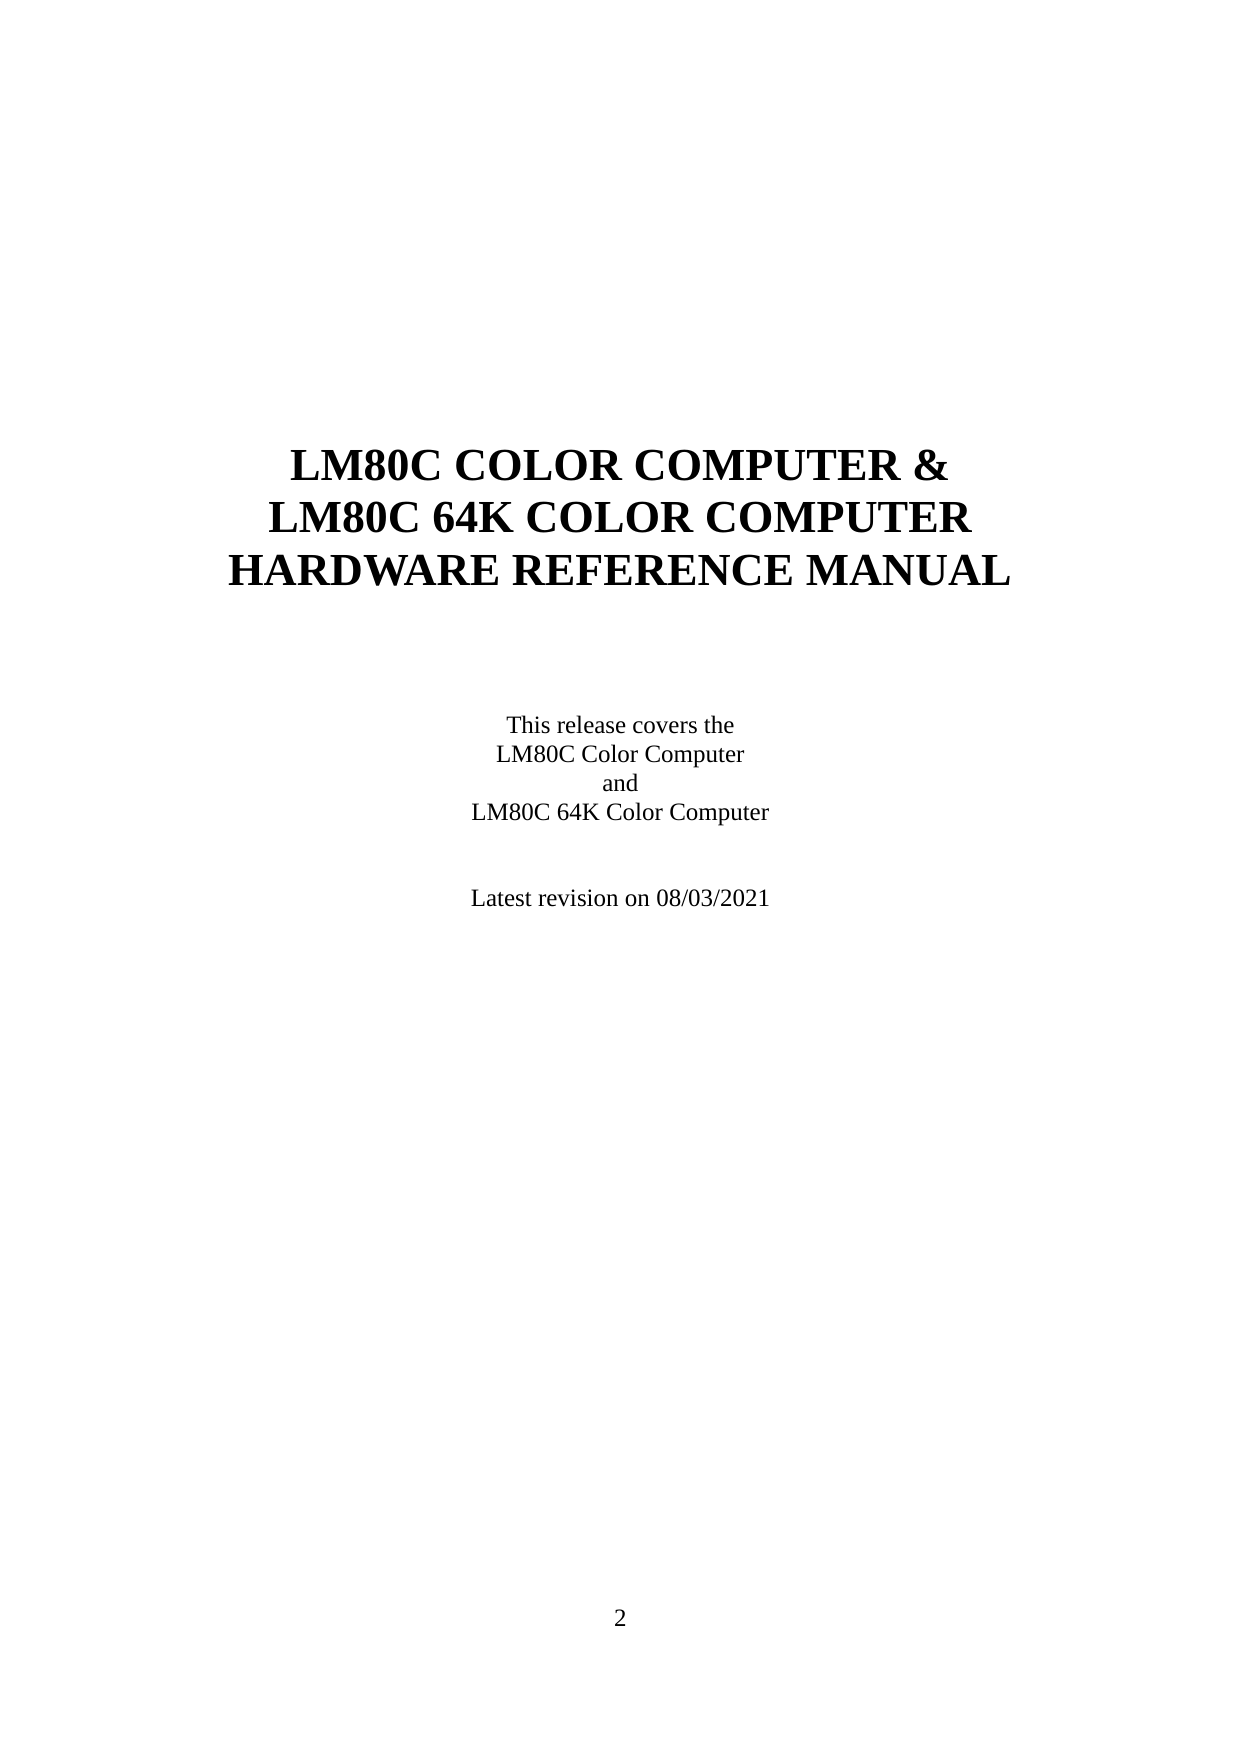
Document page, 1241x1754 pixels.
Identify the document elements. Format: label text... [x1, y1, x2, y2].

text HARDWARE REFERENCE MANUAL [121, 543, 1119, 595]
text Latest revision on 08/03/2021 [121, 883, 1119, 912]
text LM80C 64K COLOR COMPUTER [121, 490, 1119, 543]
text LM80C 64K Color Computer [121, 797, 1119, 825]
text This release covers the [121, 710, 1119, 739]
text and [121, 768, 1119, 797]
text LM80C COLOR COMPUTER & [121, 437, 1119, 490]
text LM80C Color Computer [121, 739, 1119, 768]
